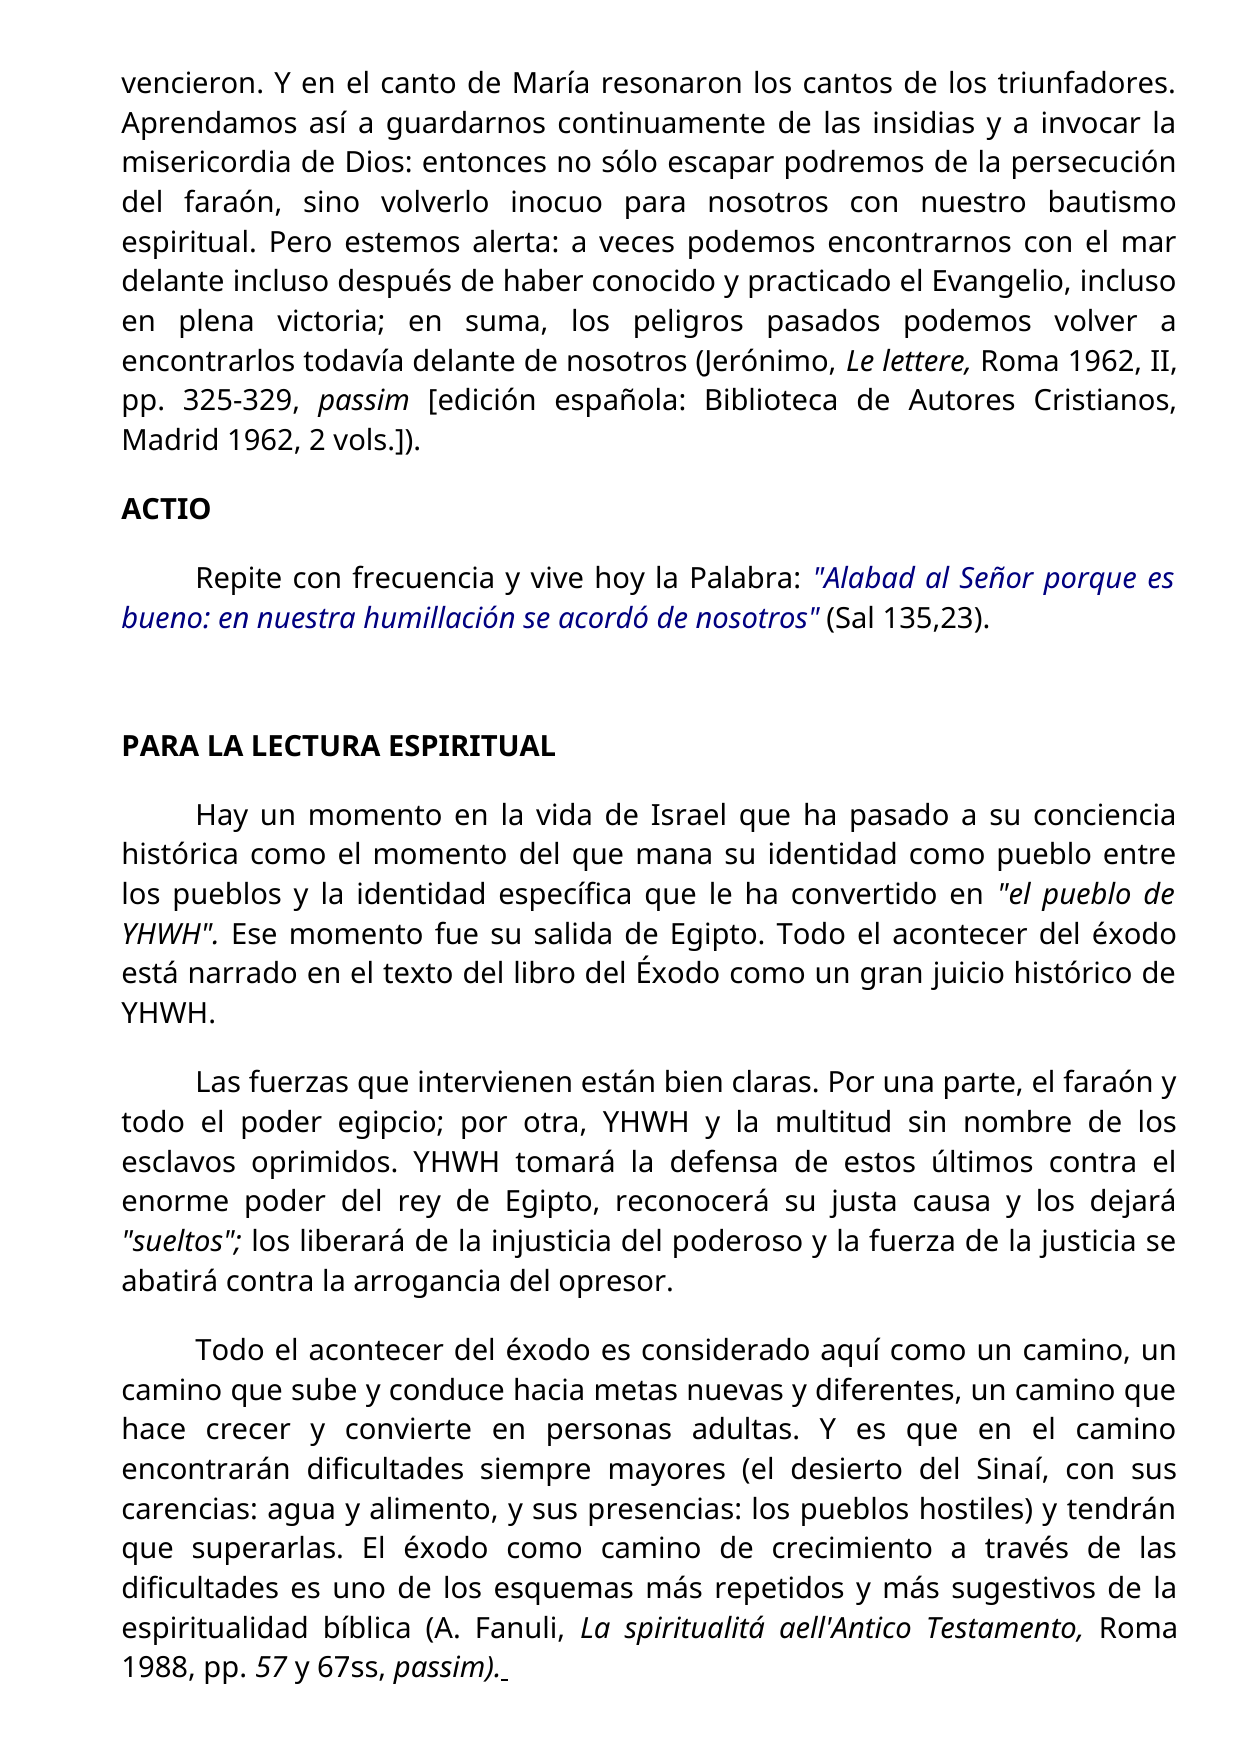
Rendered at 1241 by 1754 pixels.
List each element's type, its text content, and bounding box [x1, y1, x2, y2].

table_header vencieron. Y en el canto de María resonaron los cantos de los triunfadores. Aprendamos así a guardarnos continuamente de las insidias y a invocar la misericordia de Dios: entonces no sólo escapar podremos de la persecución del faraón, sino volverlo inocuo para nosotros con nuestro bautismo espiritual. Pero estemos alerta: a veces podemos encontrarnos con el mar delante incluso después de haber conocido y practicado el Evangelio, incluso en plena victoria; en suma, los peligros pasados podemos volver a encontrarlos todavía delante de nosotros (Jerónimo, Le lettere, Roma 1962, II, pp. 325-329, passim [edición española: Biblioteca de Autores Cristianos, Madrid 1962, 2 vols.]). ACTIO Repite con frecuencia y vive hoy la Palabra: "Alabad al Señor porque es bueno: en nuestra humillación se acordó de nosotros" (Sal 135,23). PARA LA LECTURA ESPIRITUAL Hay un momento en la vida de Israel que ha pasado a su conciencia histórica como el momento del que mana su identidad como pueblo entre los pueblos y la identidad específica que le ha convertido en "el pueblo de YHWH". Ese momento fue su salida de Egipto. Todo el acontecer del éxodo está narrado en el texto del libro del Éxodo como un gran juicio histórico de YHWH. Las fuerzas que intervienen están bien claras. Por una parte, el faraón y todo el poder egipcio; por otra, YHWH y la multitud sin nombre de los esclavos oprimidos. YHWH tomará la defensa de estos últimos contra el enorme poder del rey de Egipto, reconocerá su justa causa y los dejará "sueltos"; los liberará de la injusticia del poderoso y la fuerza de la justicia se abatirá contra la arrogancia del opresor. Todo el acontecer del éxodo es considerado aquí como un camino, un camino que sube y conduce hacia metas nuevas y diferentes, un camino que hace crecer y convierte en personas adultas. Y es que en el camino encontrarán dificultades siempre mayores (el desierto del Sinaí, con sus carencias: agua y alimento, y sus presencias: los pueblos hostiles) y tendrán que superarlas. El éxodo como camino de crecimiento a través de las dificultades es uno de los esquemas más repetidos y más sugestivos de la espiritualidad bíblica (A. Fanuli, La spiritualitá aell'Antico Testamento, Roma 1988, pp. 57 y 67ss, passim). [118, 59, 1181, 1689]
